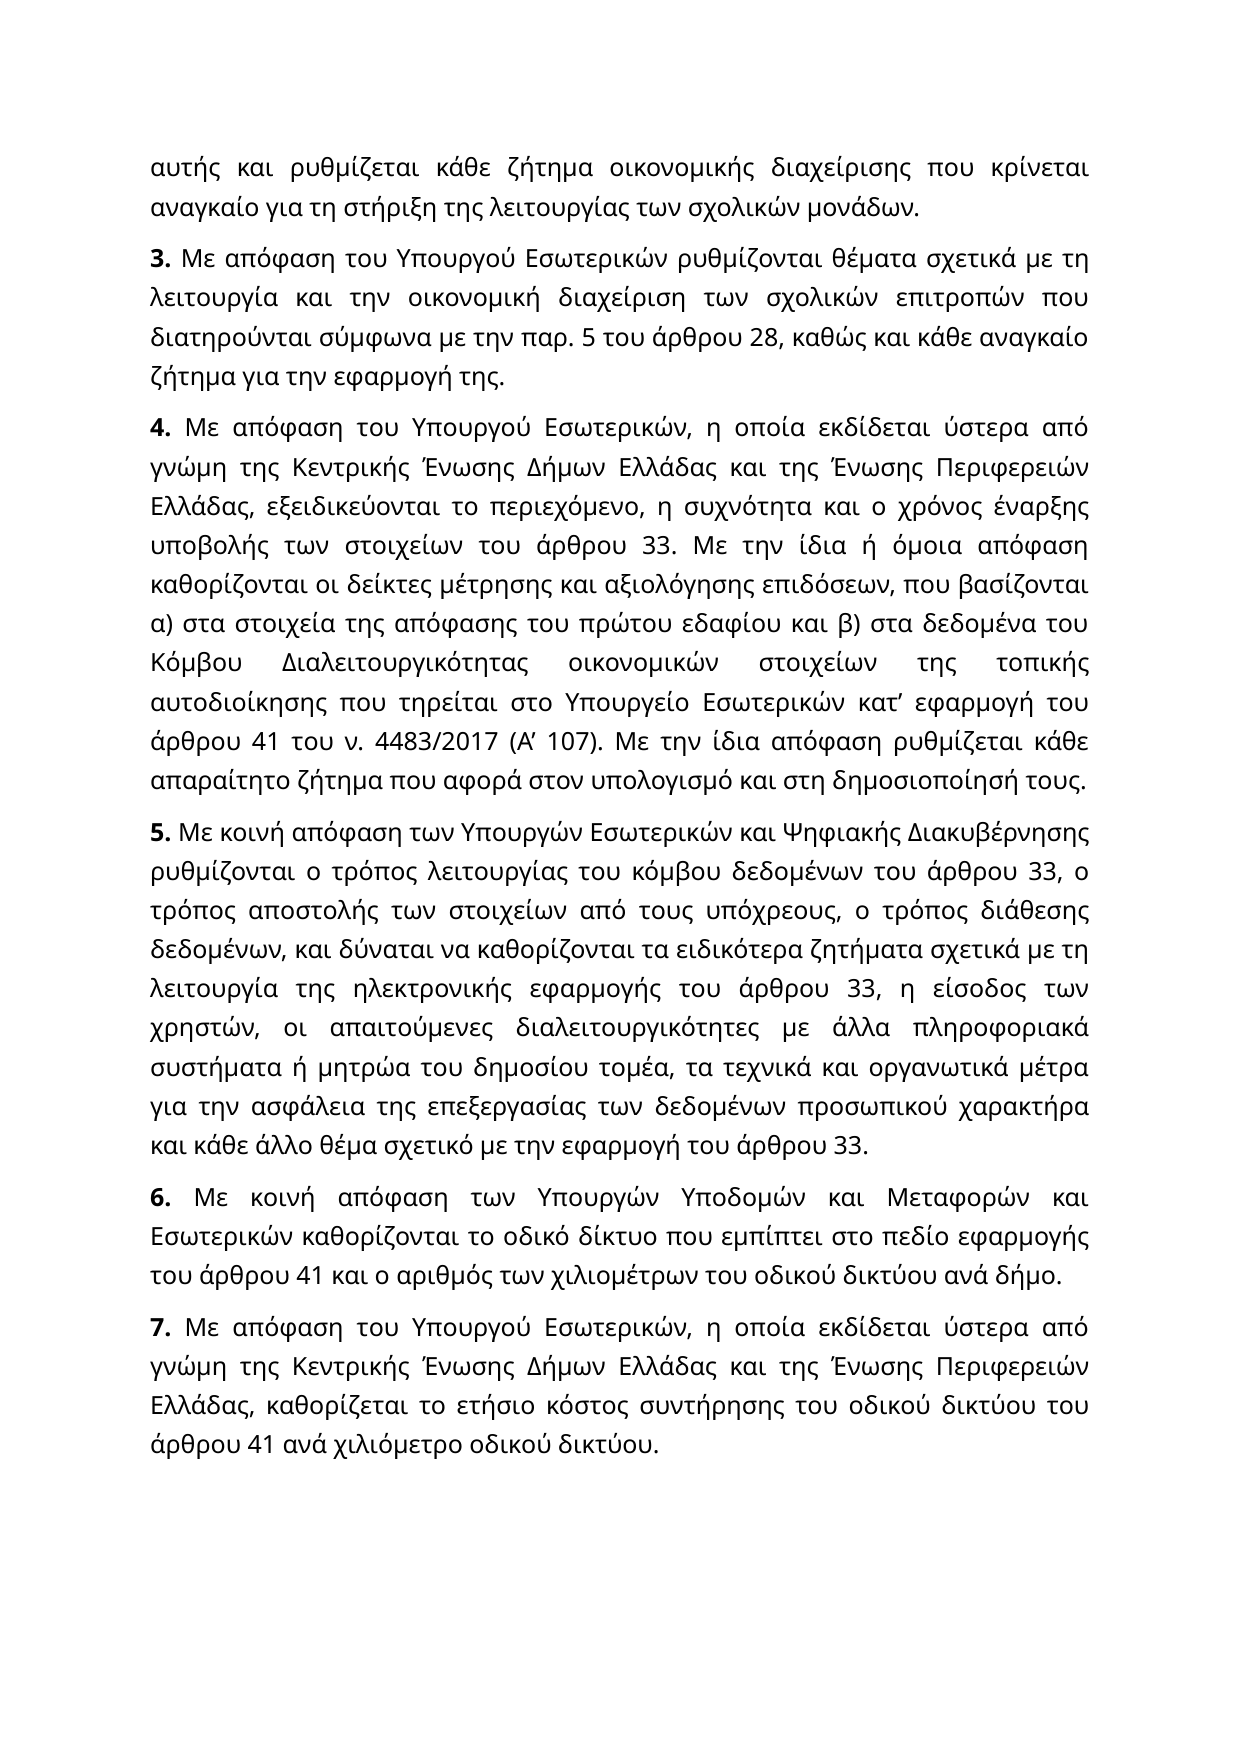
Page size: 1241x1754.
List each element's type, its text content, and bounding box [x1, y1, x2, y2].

text 4. Με απόφαση του Υπουργού Εσωτερικών, η οποία εκδίδεται ύστερα από γνώμη της Κεντρικής Ένωσης Δήμων Ελλάδας και της Ένωσης Περιφερειών Ελλάδας, εξειδικεύονται το περιεχόμενο, η συχνότητα και ο χρόνος έναρξης υποβολής των στοιχείων του άρθρου 33. Με την ίδια ή όμοια απόφαση καθορίζονται oι δείκτες μέτρησης και αξιολόγησης επιδόσεων, που βασίζονται α) στα στοιχεία της απόφασης του πρώτου εδαφίου και β) στα δεδομένα του Κόμβου Διαλειτουργικότητας οικονομικών στοιχείων της τοπικής αυτοδιοίκησης που τηρείται στο Υπουργείο Εσωτερικών κατ’ εφαρμογή του άρθρου 41 του ν. 4483/2017 (Α’ 107). Με την ίδια απόφαση ρυθμίζεται κάθε απαραίτητο ζήτημα που αφορά στον υπολογισμό και στη δημοσιοποίησή τους. [150, 410, 1090, 797]
text 5. Με κοινή απόφαση των Υπουργών Εσωτερικών και Ψηφιακής Διακυβέρνησης ρυθμίζονται ο τρόπος λειτουργίας του κόμβου δεδομένων του άρθρου 33, ο τρόπος αποστολής των στοιχείων από τους υπόχρεους, ο τρόπος διάθεσης δεδομένων, και δύναται να καθορίζονται τα ειδικότερα ζητήματα σχετικά με τη λειτουργία της ηλεκτρονικής εφαρμογής του άρθρου 33, η είσοδος των χρηστών, οι απαιτούμενες διαλειτουργικότητες με άλλα πληροφοριακά συστήματα ή μητρώα του δημοσίου τομέα, τα τεχνικά και οργανωτικά μέτρα για την ασφάλεια της επεξεργασίας των δεδομένων προσωπικού χαρακτήρα και κάθε άλλο θέμα σχετικό με την εφαρμογή του άρθρου 33. [150, 814, 1090, 1162]
text 7. Με απόφαση του Υπουργού Εσωτερικών, η οποία εκδίδεται ύστερα από γνώμη της Κεντρικής Ένωσης Δήμων Ελλάδας και της Ένωσης Περιφερειών Ελλάδας, καθορίζεται το ετήσιο κόστος συντήρησης του οδικού δικτύου του άρθρου 41 ανά χιλιόμετρο οδικού δικτύου. [150, 1309, 1090, 1461]
text 3. Με απόφαση του Υπουργού Εσωτερικών ρυθμίζονται θέματα σχετικά με τη λειτουργία και την οικονομική διαχείριση των σχολικών επιτροπών που διατηρούνται σύμφωνα με την παρ. 5 του άρθρου 28, καθώς και κάθε αναγκαίο ζήτημα για την εφαρμογή της. [150, 241, 1090, 392]
text 6. Με κοινή απόφαση των Υπουργών Υποδομών και Μεταφορών και Εσωτερικών καθορίζονται το οδικό δίκτυο που εμπίπτει στο πεδίο εφαρμογής του άρθρου 41 και ο αριθμός των χιλιομέτρων του οδικού δικτύου ανά δήμο. [150, 1179, 1090, 1292]
text αυτής και ρυθμίζεται κάθε ζήτημα οικονομικής διαχείρισης που κρίνεται αναγκαίο για τη στήριξη της λειτουργίας των σχολικών μονάδων. [150, 150, 1090, 223]
